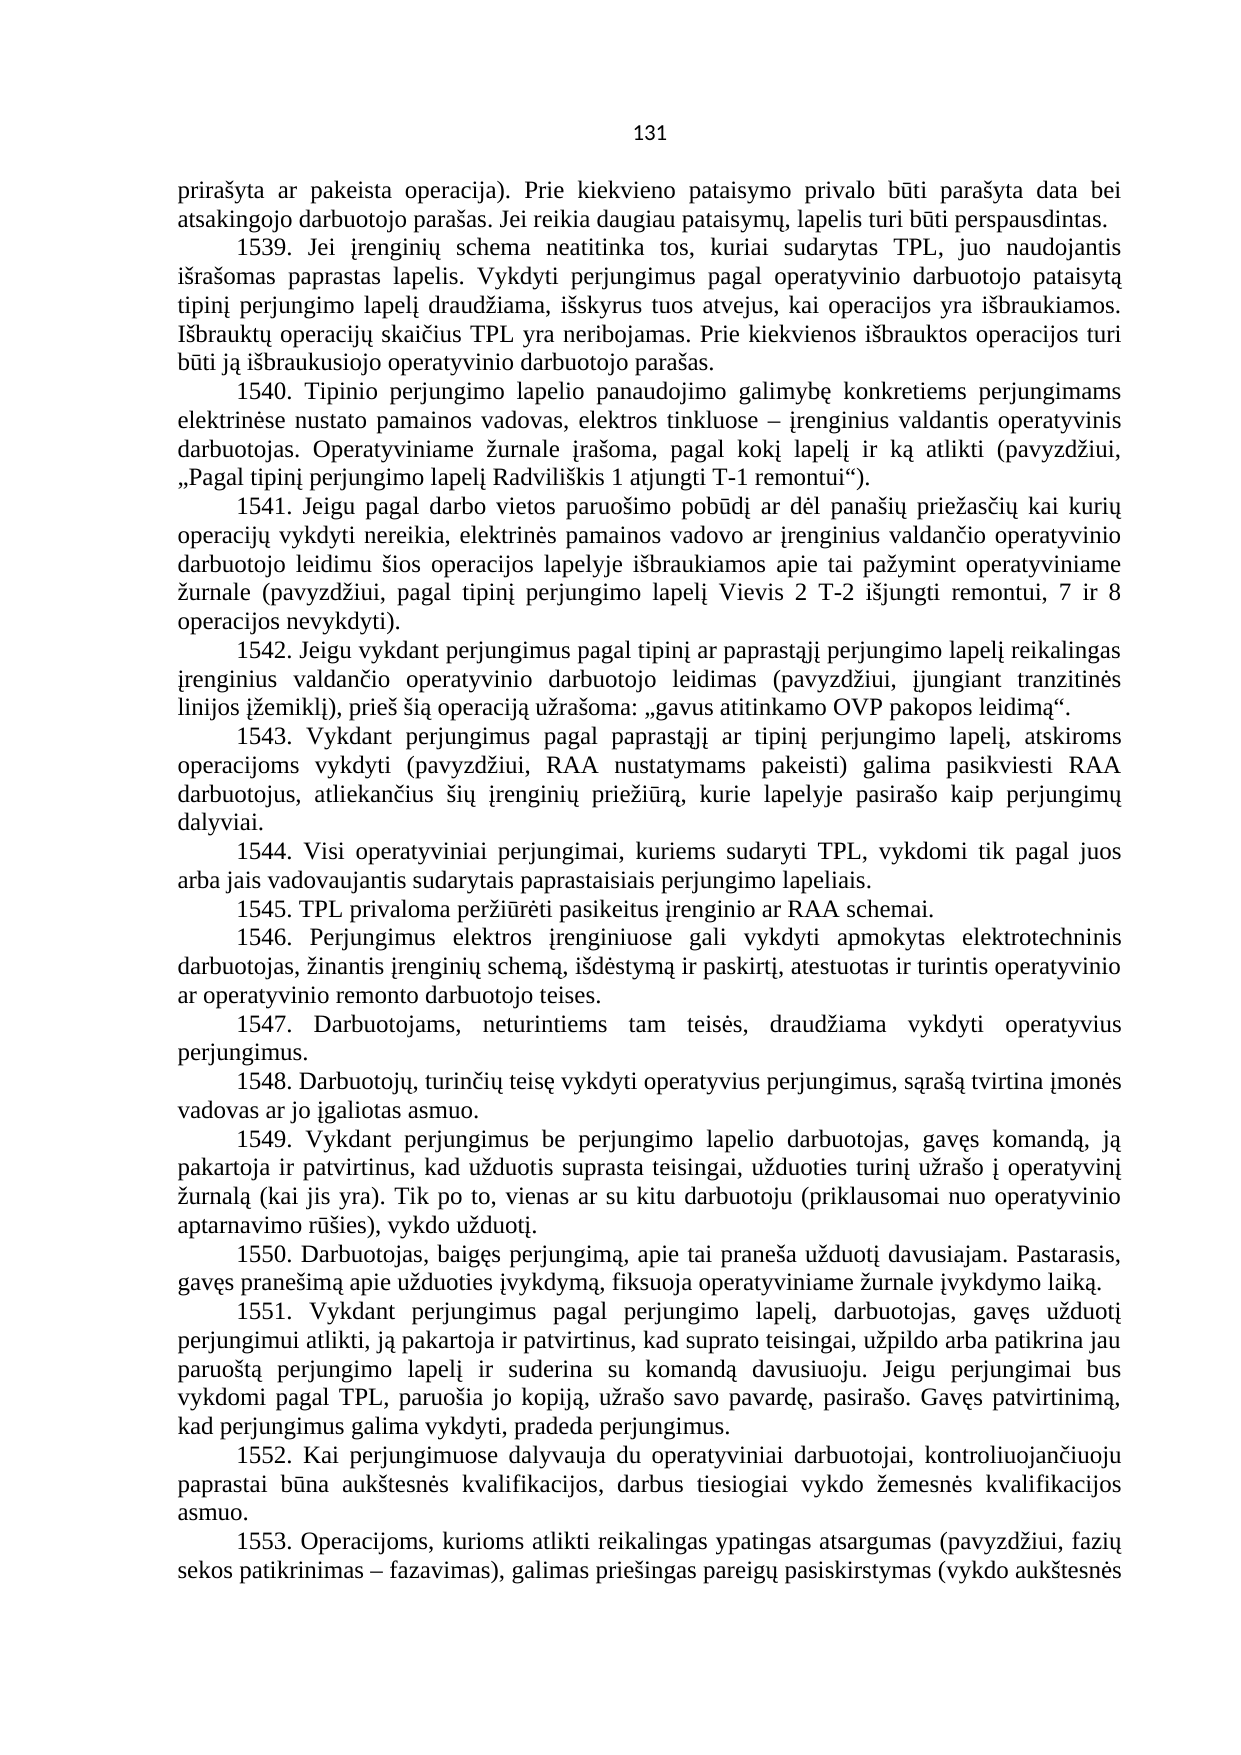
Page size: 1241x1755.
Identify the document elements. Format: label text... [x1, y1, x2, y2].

text 1551. Vykdant perjungimus pagal perjungimo lapelį, darbuotojas, gavęs užduotį perjungimui atlikti, ją pakartoja ir patvirtinus, kad suprato teisingai, užpildo arba patikrina jau paruoštą perjungimo lapelį ir suderina su komandą davusiuoju. Jeigu perjungimai bus vykdomi pagal TPL, paruošia jo kopiją, užrašo savo pavardę, pasirašo. Gavęs patvirtinimą, kad perjungimus galima vykdyti, pradeda perjungimus. [177, 1296, 1122, 1440]
text 1549. Vykdant perjungimus be perjungimo lapelio darbuotojas, gavęs komandą, ją pakartoja ir patvirtinus, kad užduotis suprasta teisingai, užduoties turinį užrašo į operatyvinį žurnalą (kai jis yra). Tik po to, vienas ar su kitu darbuotoju (priklausomai nuo operatyvinio aptarnavimo rūšies), vykdo užduotį. [177, 1124, 1122, 1239]
text 1550. Darbuotojas, baigęs perjungimą, apie tai praneša užduotį davusiajam. Pastarasis, gavęs pranešimą apie užduoties įvykdymą, fiksuoja operatyviniame žurnale įvykdymo laiką. [177, 1239, 1122, 1296]
text 1552. Kai perjungimuose dalyvauja du operatyviniai darbuotojai, kontroliuojančiuoju paprastai būna aukštesnės kvalifikacijos, darbus tiesiogiai vykdo žemesnės kvalifikacijos asmuo. [177, 1440, 1122, 1526]
text 1547. Darbuotojams, neturintiems tam teisės, draudžiama vykdyti operatyvius perjungimus. [177, 1009, 1122, 1066]
text 1541. Jeigu pagal darbo vietos paruošimo pobūdį ar dėl panašių priežasčių kai kurių operacijų vykdyti nereikia, elektrinės pamainos vadovo ar įrenginius valdančio operatyvinio darbuotojo leidimu šios operacijos lapelyje išbraukiamos apie tai pažymint operatyviniame žurnale (pavyzdžiui, pagal tipinį perjungimo lapelį Vievis 2 T-2 išjungti remontui, 7 ir 8 operacijos nevykdyti). [177, 491, 1122, 635]
text 1545. TPL privaloma peržiūrėti pasikeitus įrenginio ar RAA schemai. [177, 894, 1122, 922]
text 1553. Operacijoms, kurioms atlikti reikalingas ypatingas atsargumas (pavyzdžiui, fazių sekos patikrinimas – fazavimas), galimas priešingas pareigų pasiskirstymas (vykdo aukštesnės [177, 1526, 1122, 1584]
text 1540. Tipinio perjungimo lapelio panaudojimo galimybę konkretiems perjungimams elektrinėse nustato pamainos vadovas, elektros tinkluose – įrenginius valdantis operatyvinis darbuotojas. Operatyviniame žurnale įrašoma, pagal kokį lapelį ir ką atlikti (pavyzdžiui, „Pagal tipinį perjungimo lapelį Radviliškis 1 atjungti T-1 remontui“). [177, 376, 1122, 491]
text 1548. Darbuotojų, turinčių teisę vykdyti operatyvius perjungimus, sąrašą tvirtina įmonės vadovas ar jo įgaliotas asmuo. [177, 1066, 1122, 1124]
text 1542. Jeigu vykdant perjungimus pagal tipinį ar paprastąjį perjungimo lapelį reikalingas įrenginius valdančio operatyvinio darbuotojo leidimas (pavyzdžiui, įjungiant tranzitinės linijos įžemiklį), prieš šią operaciją užrašoma: „gavus atitinkamo OVP pakopos leidimą“. [177, 635, 1122, 721]
text prirašyta ar pakeista operacija). Prie kiekvieno pataisymo privalo būti parašyta data bei atsakingojo darbuotojo parašas. Jei reikia daugiau pataisymų, lapelis turi būti perspausdintas. [177, 175, 1122, 232]
text 1546. Perjungimus elektros įrenginiuose gali vykdyti apmokytas elektrotechninis darbuotojas, žinantis įrenginių schemą, išdėstymą ir paskirtį, atestuotas ir turintis operatyvinio ar operatyvinio remonto darbuotojo teises. [177, 922, 1122, 1009]
text 1539. Jei įrenginių schema neatitinka tos, kuriai sudarytas TPL, juo naudojantis išrašomas paprastas lapelis. Vykdyti perjungimus pagal operatyvinio darbuotojo pataisytą tipinį perjungimo lapelį draudžiama, išskyrus tuos atvejus, kai operacijos yra išbraukiamos. Išbrauktų operacijų skaičius TPL yra neribojamas. Prie kiekvienos išbrauktos operacijos turi būti ją išbraukusiojo operatyvinio darbuotojo parašas. [177, 232, 1122, 376]
text 1543. Vykdant perjungimus pagal paprastąjį ar tipinį perjungimo lapelį, atskiroms operacijoms vykdyti (pavyzdžiui, RAA nustatymams pakeisti) galima pasikviesti RAA darbuotojus, atliekančius šių įrenginių priežiūrą, kurie lapelyje pasirašo kaip perjungimų dalyviai. [177, 721, 1122, 836]
text 1544. Visi operatyviniai perjungimai, kuriems sudaryti TPL, vykdomi tik pagal juos arba jais vadovaujantis sudarytais paprastaisiais perjungimo lapeliais. [177, 836, 1122, 894]
